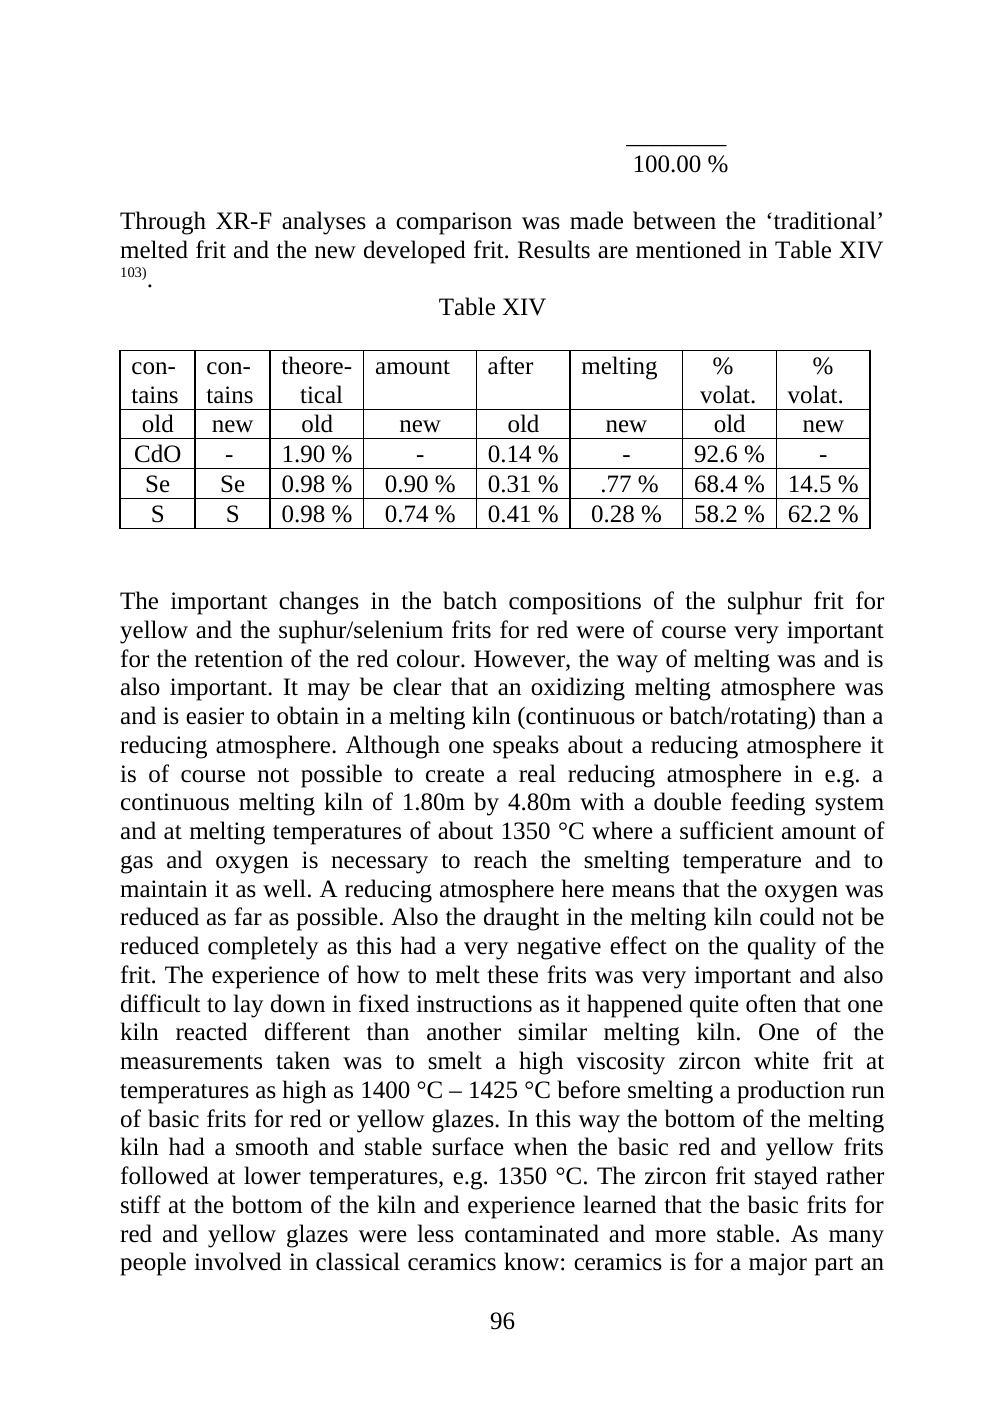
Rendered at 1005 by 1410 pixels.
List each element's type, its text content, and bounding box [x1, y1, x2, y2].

table_cell 62.2 % [777, 499, 869, 528]
table_header after [477, 351, 569, 408]
table_cell old [683, 410, 776, 438]
table_header con-tains [121, 351, 194, 408]
table_cell Se [121, 469, 194, 498]
table_cell - [196, 439, 269, 468]
table_cell 0.74 % [364, 499, 476, 528]
table_cell 14.5 % [777, 469, 869, 498]
table_cell - [571, 439, 682, 468]
text ________ [176, 120, 885, 149]
table_cell old [477, 410, 569, 438]
text Table XIV [176, 292, 885, 321]
table_cell old [271, 410, 363, 438]
table_cell .77 % [571, 469, 682, 498]
table_cell S [196, 499, 269, 528]
table_cell 0.41 % [477, 499, 569, 528]
table_cell 92.6 % [683, 439, 776, 468]
table_cell 0.31 % [477, 469, 569, 498]
table_cell new [571, 410, 682, 438]
table_header melting [571, 351, 682, 408]
table_cell 0.98 % [271, 469, 363, 498]
table_cell 68.4 % [683, 469, 776, 498]
table_cell Se [196, 469, 269, 498]
table_cell new [777, 410, 869, 438]
text Through XR-F analyses a comparison was made between the ‘traditional’ melted frit and the new developed frit. Results are mentioned in Table XIV 103). [120, 206, 885, 292]
table_cell new [196, 410, 269, 438]
table_cell S [121, 499, 194, 528]
table_cell 0.28 % [571, 499, 682, 528]
table_cell new [364, 410, 476, 438]
table_header theore- tical [271, 351, 363, 408]
table_cell 1.90 % [271, 439, 363, 468]
table_cell 58.2 % [683, 499, 776, 528]
table_header % volat. [777, 351, 869, 408]
table_header amount [364, 351, 476, 408]
table_cell 0.90 % [364, 469, 476, 498]
table_cell 0.98 % [271, 499, 363, 528]
text The important changes in the batch compositions of the sulphur frit for yellow and the suphur/selenium frits for red were of course very important for the retention of the red colour. However, the way of melting was and is also important. It may be clear that an oxidizing melting atmosphere was and is easier to obtain in a melting kiln (continuous or batch/rotating) than a reducing atmosphere. Although one speaks about a reducing atmosphere it is of course not possible to create a real reducing atmosphere in e.g. a continuous melting kiln of 1.80m by 4.80m with a double feeding system and at melting temperatures of about 1350 °C where a sufficient amount of gas and oxygen is necessary to reach the smelting temperature and to maintain it as well. A reducing atmosphere here means that the oxygen was reduced as far as possible. Also the draught in the melting kiln could not be reduced completely as this had a very negative effect on the quality of the frit. The experience of how to melt these frits was very important and also difficult to lay down in fixed instructions as it happened quite often that one kiln reacted different than another similar melting kiln. One of the measurements taken was to smelt a high viscosity zircon white frit at temperatures as high as 1400 °C – 1425 °C before smelting a production run of basic frits for red or yellow glazes. In this way the bottom of the melting kiln had a smooth and stable surface when the basic red and yellow frits followed at lower temperatures, e.g. 1350 °C. The zircon frit stayed rather stiff at the bottom of the kiln and experience learned that the basic frits for red and yellow glazes were less contaminated and more stable. As many people involved in classical ceramics know: ceramics is for a major part an [120, 586, 885, 1276]
table_cell 0.14 % [477, 439, 569, 468]
table_header % volat. [683, 351, 776, 408]
table_cell old [121, 410, 194, 438]
table_cell CdO [121, 439, 194, 468]
table_cell - [364, 439, 476, 468]
table_header con-tains [196, 351, 269, 408]
table_cell - [777, 439, 869, 468]
text 100.00 % [176, 149, 885, 177]
